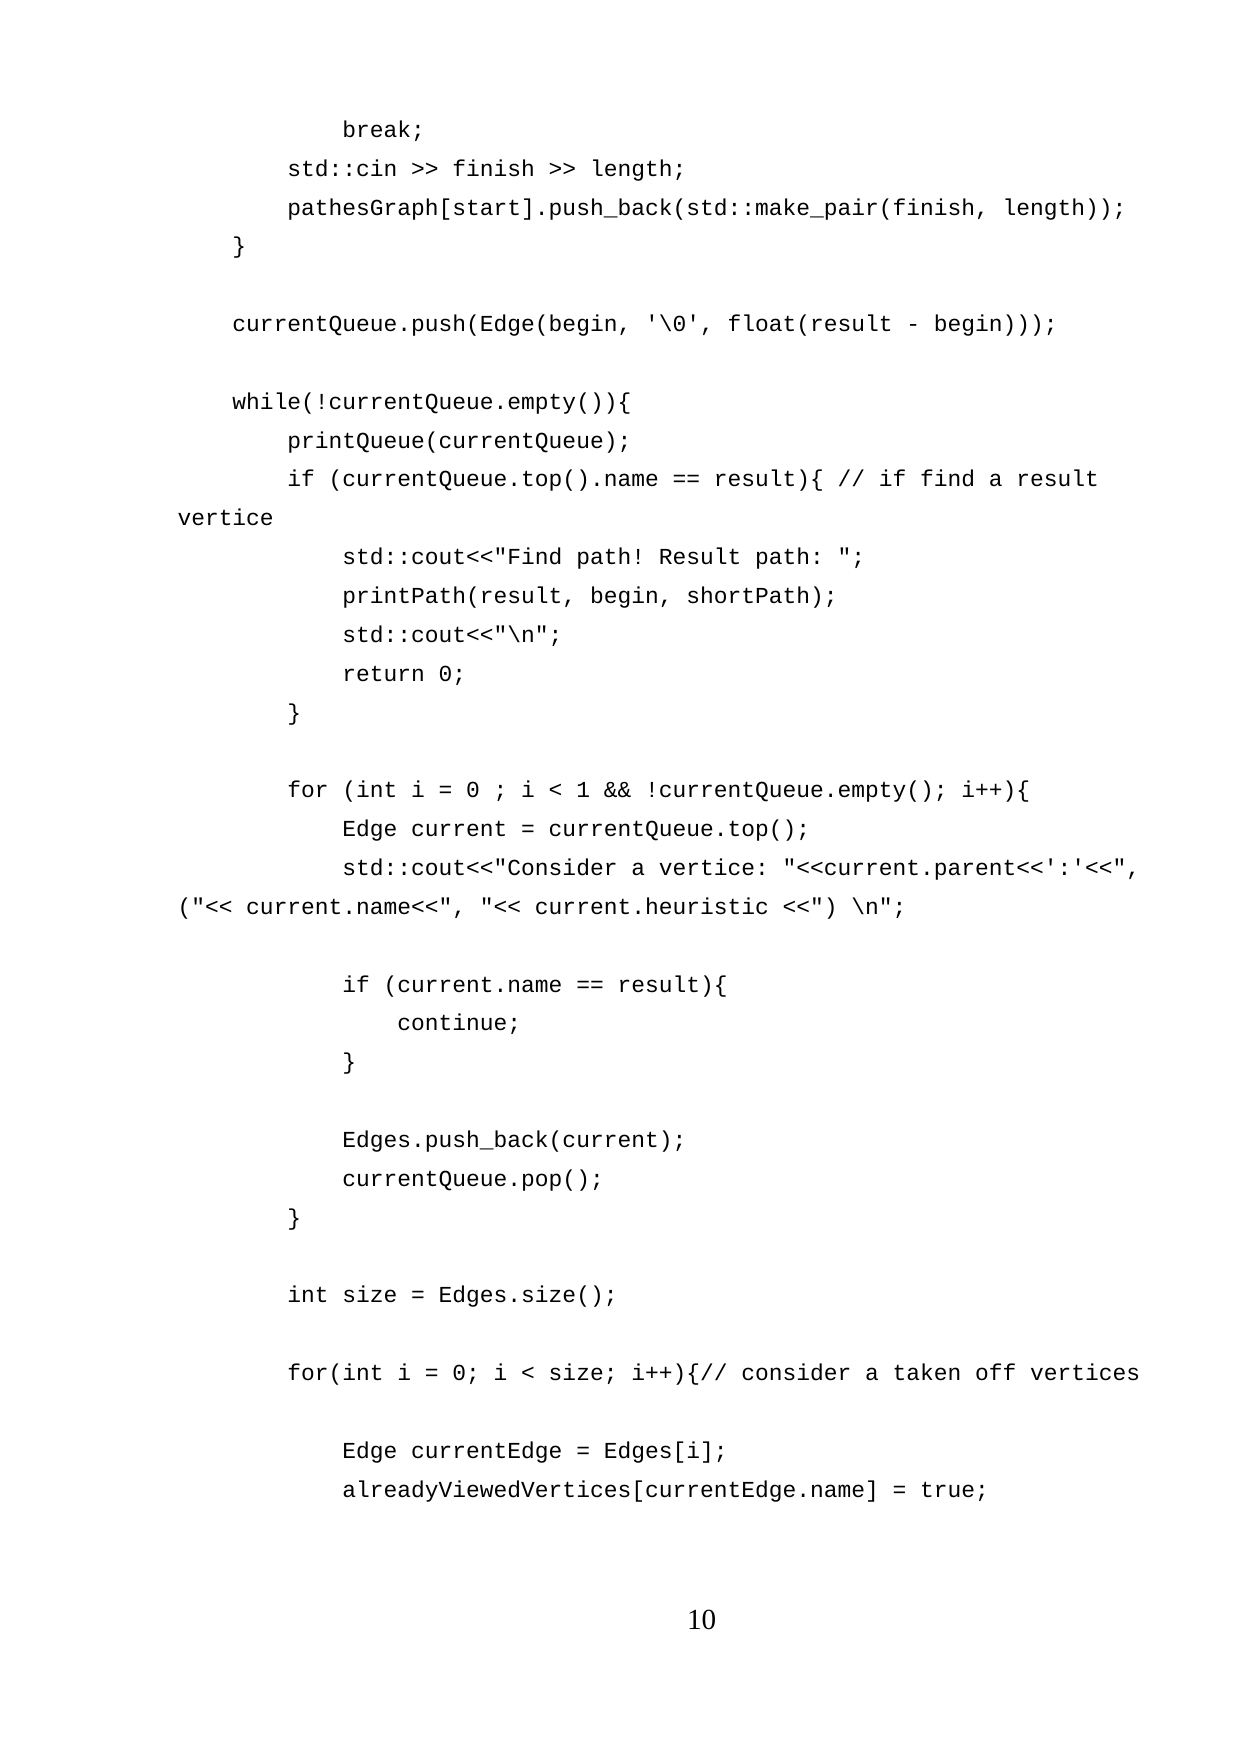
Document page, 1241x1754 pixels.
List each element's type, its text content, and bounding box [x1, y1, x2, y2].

text } [177, 1051, 1152, 1077]
text printQueue(currentQueue); [177, 429, 1152, 455]
text std::cout<<"Consider a vertice: "<<current.parent<<':'<<", ("<< current.name<<", "<< current.heuristic <<") \n"; [177, 856, 1152, 921]
text for(int i = 0; i < size; i++){// consider a taken off vertices [177, 1361, 1152, 1387]
text Edge currentEdge = Edges[i]; [177, 1439, 1152, 1465]
text while(!currentQueue.empty()){ [177, 390, 1152, 416]
text currentQueue.pop(); [177, 1167, 1152, 1193]
text if (currentQueue.top().name == result){ // if find a result vertice [177, 468, 1152, 533]
text break; [177, 118, 1152, 144]
text std::cin >> finish >> length; [177, 157, 1152, 183]
text printPath(result, begin, shortPath); [177, 584, 1152, 610]
text Edges.push_back(current); [177, 1128, 1152, 1154]
text Edge current = currentQueue.top(); [177, 817, 1152, 843]
text int size = Edges.size(); [177, 1284, 1152, 1310]
text } [177, 701, 1152, 727]
text return 0; [177, 662, 1152, 688]
text std::cout<<"Find path! Result path: "; [177, 546, 1152, 571]
text currentQueue.push(Edge(begin, '\0', float(result - begin))); [177, 312, 1152, 338]
text std::cout<<"\n"; [177, 623, 1152, 649]
text for (int i = 0 ; i < 1 && !currentQueue.empty(); i++){ [177, 779, 1152, 804]
text continue; [177, 1012, 1152, 1038]
text pathesGraph[start].push_back(std::make_pair(finish, length)); [177, 196, 1152, 222]
text alreadyViewedVertices[currentEdge.name] = true; [177, 1478, 1152, 1504]
text } [177, 235, 1152, 261]
text } [177, 1206, 1152, 1232]
text if (current.name == result){ [177, 973, 1152, 999]
